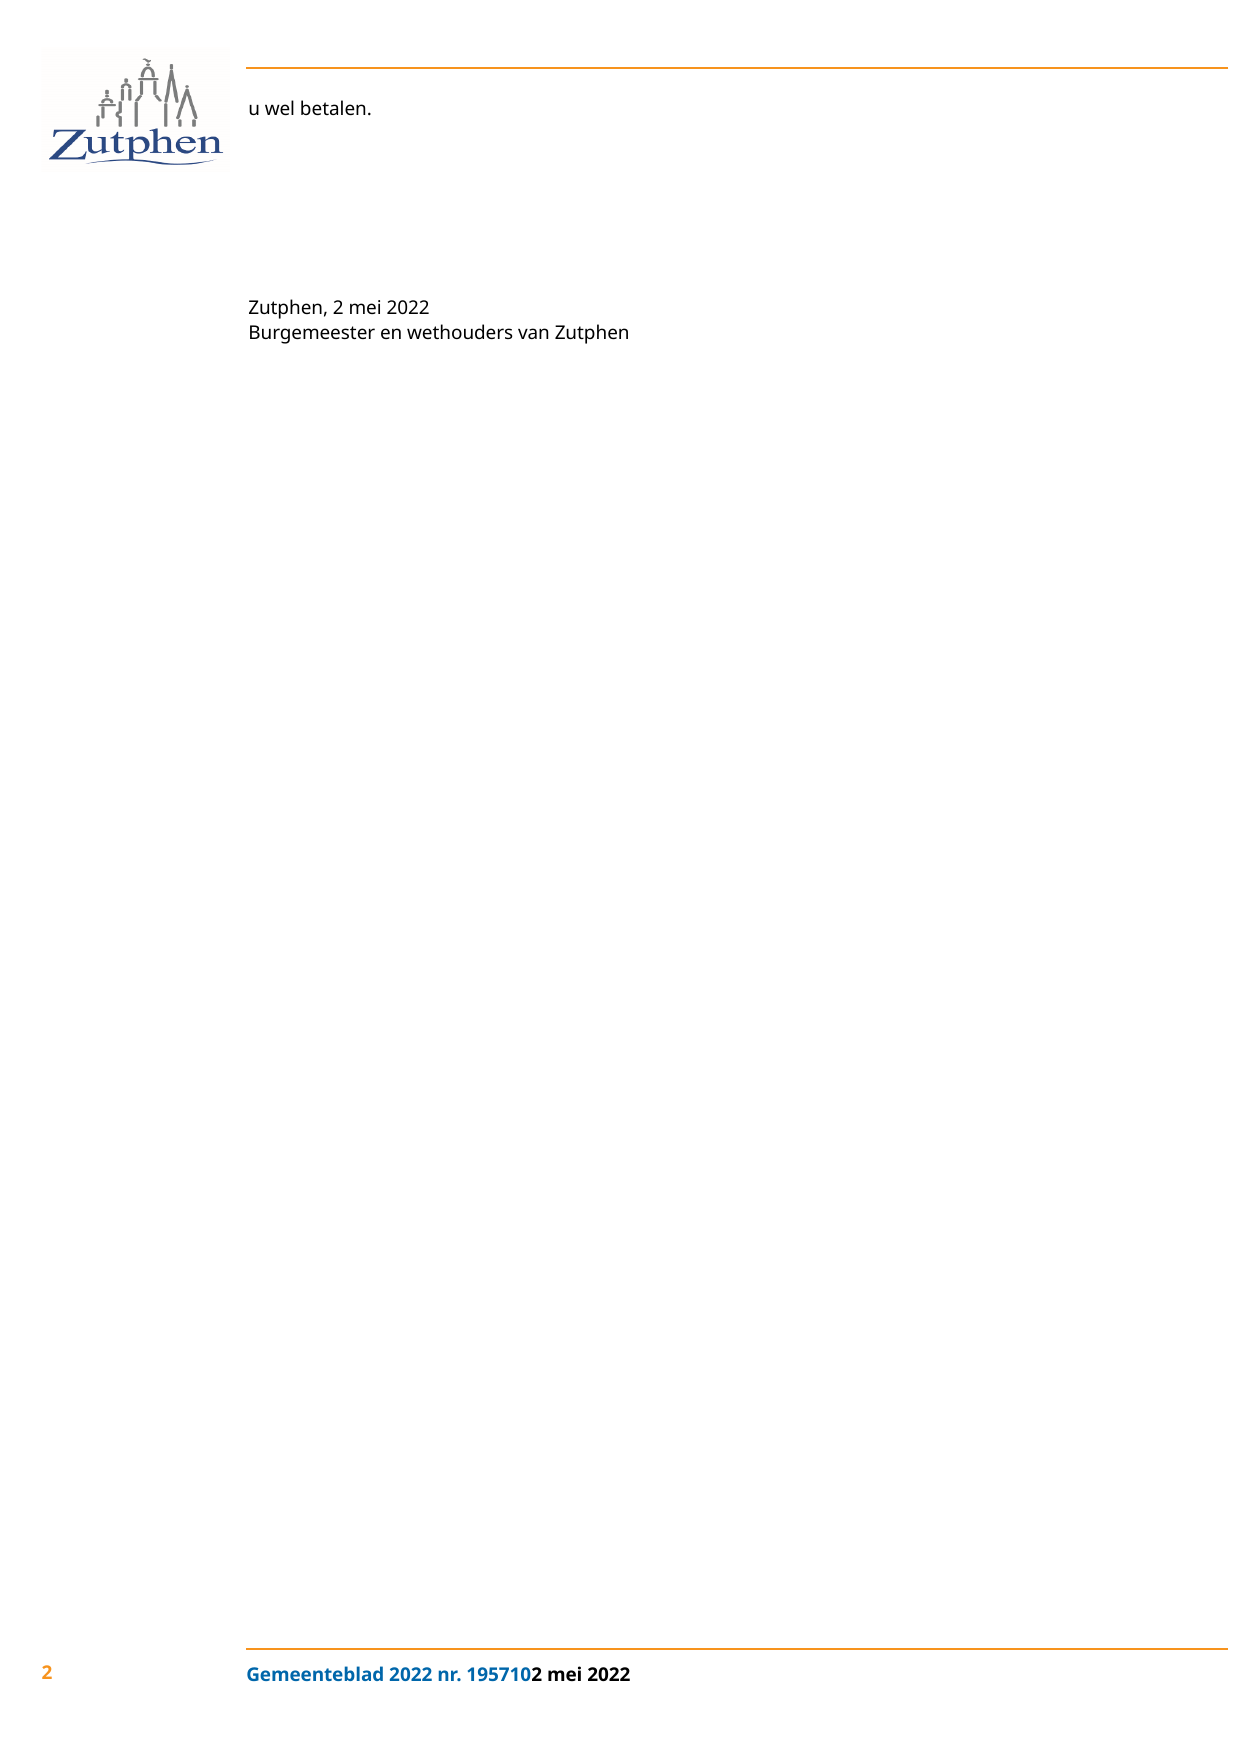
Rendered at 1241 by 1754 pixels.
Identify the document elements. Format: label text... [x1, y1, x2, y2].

text u wel betalen. [248, 95, 1152, 121]
text Zutphen, 2 mei 2022 [248, 294, 1152, 319]
text Burgemeester en wethouders van Zutphen [248, 319, 1152, 345]
picture [41, 47, 231, 172]
